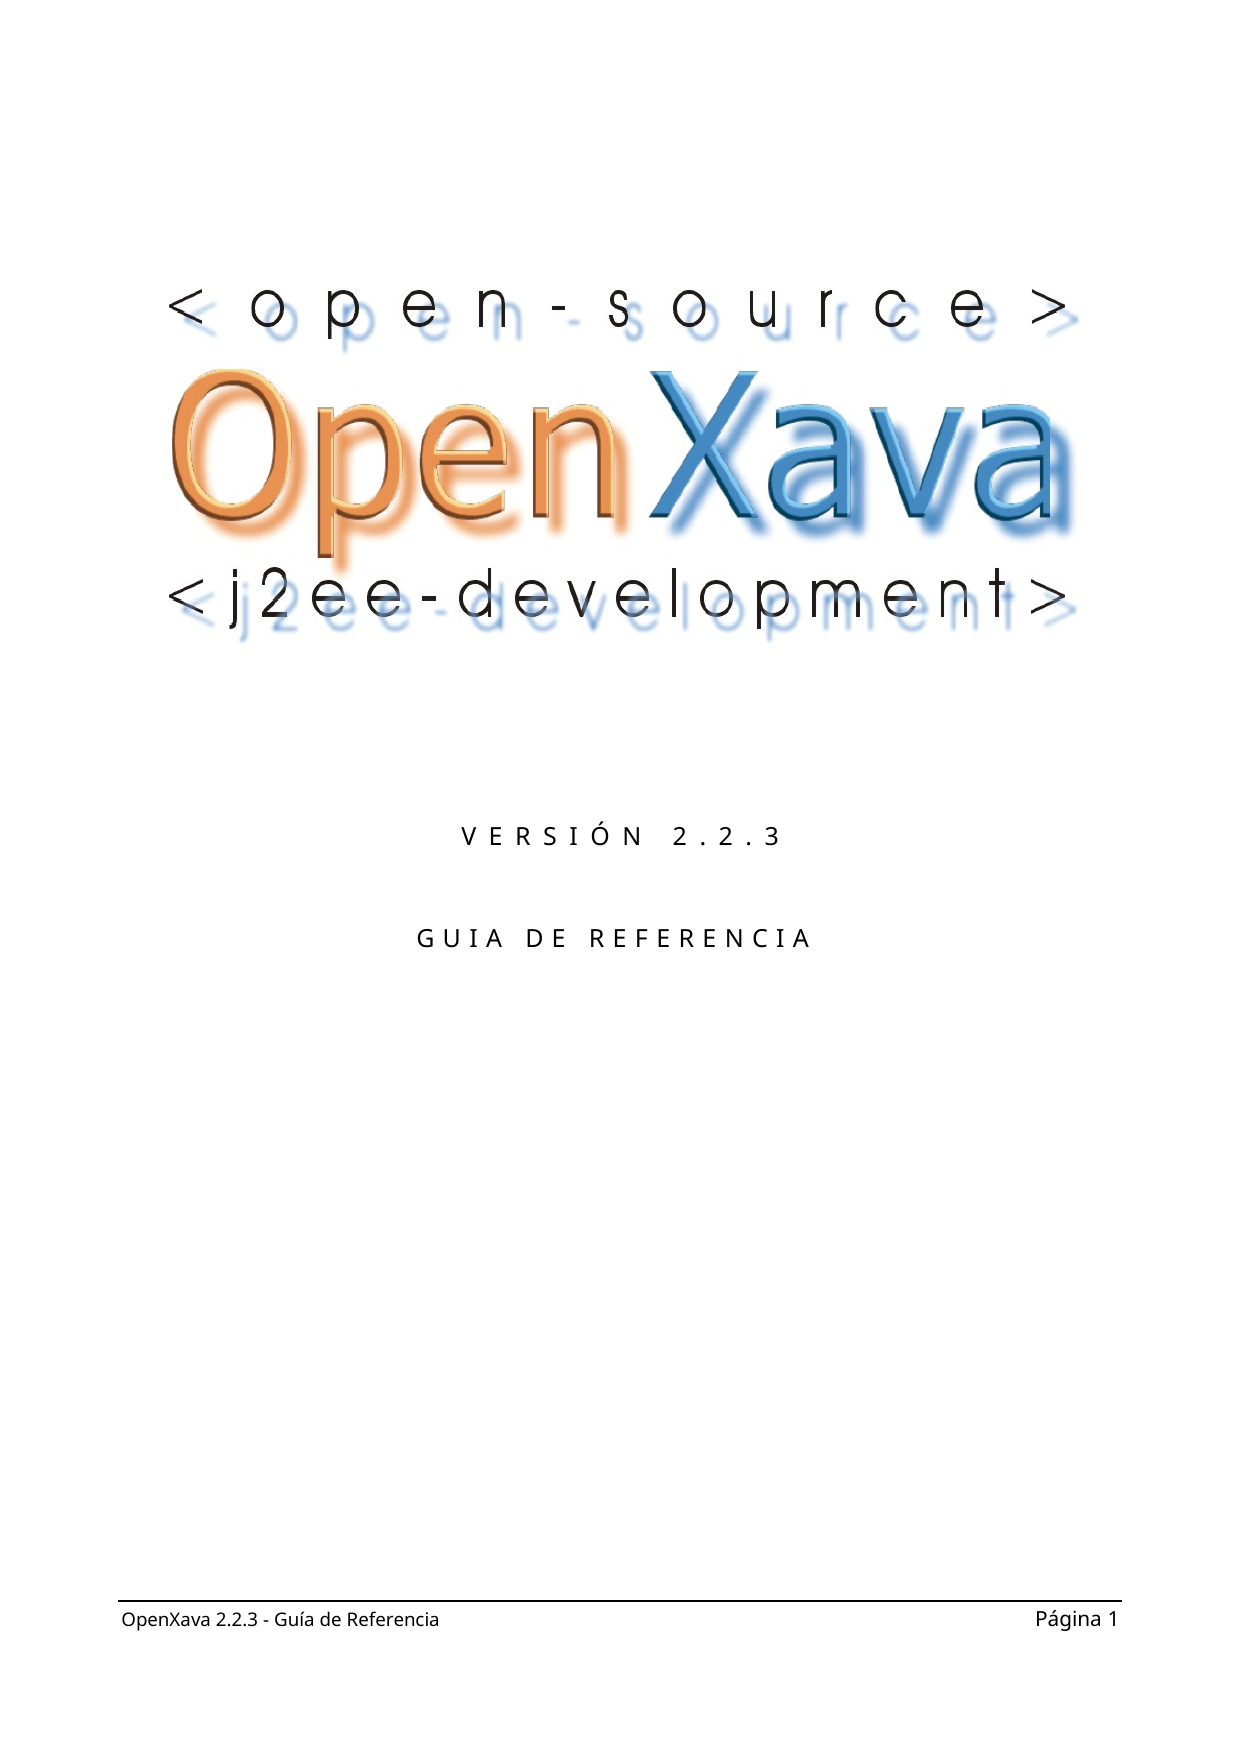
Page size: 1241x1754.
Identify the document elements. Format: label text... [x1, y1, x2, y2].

text GUIA DE REFERENCIA [118, 921, 1122, 955]
picture [161, 289, 1080, 649]
text VERSIÓN 2.2.3 [118, 819, 1122, 853]
